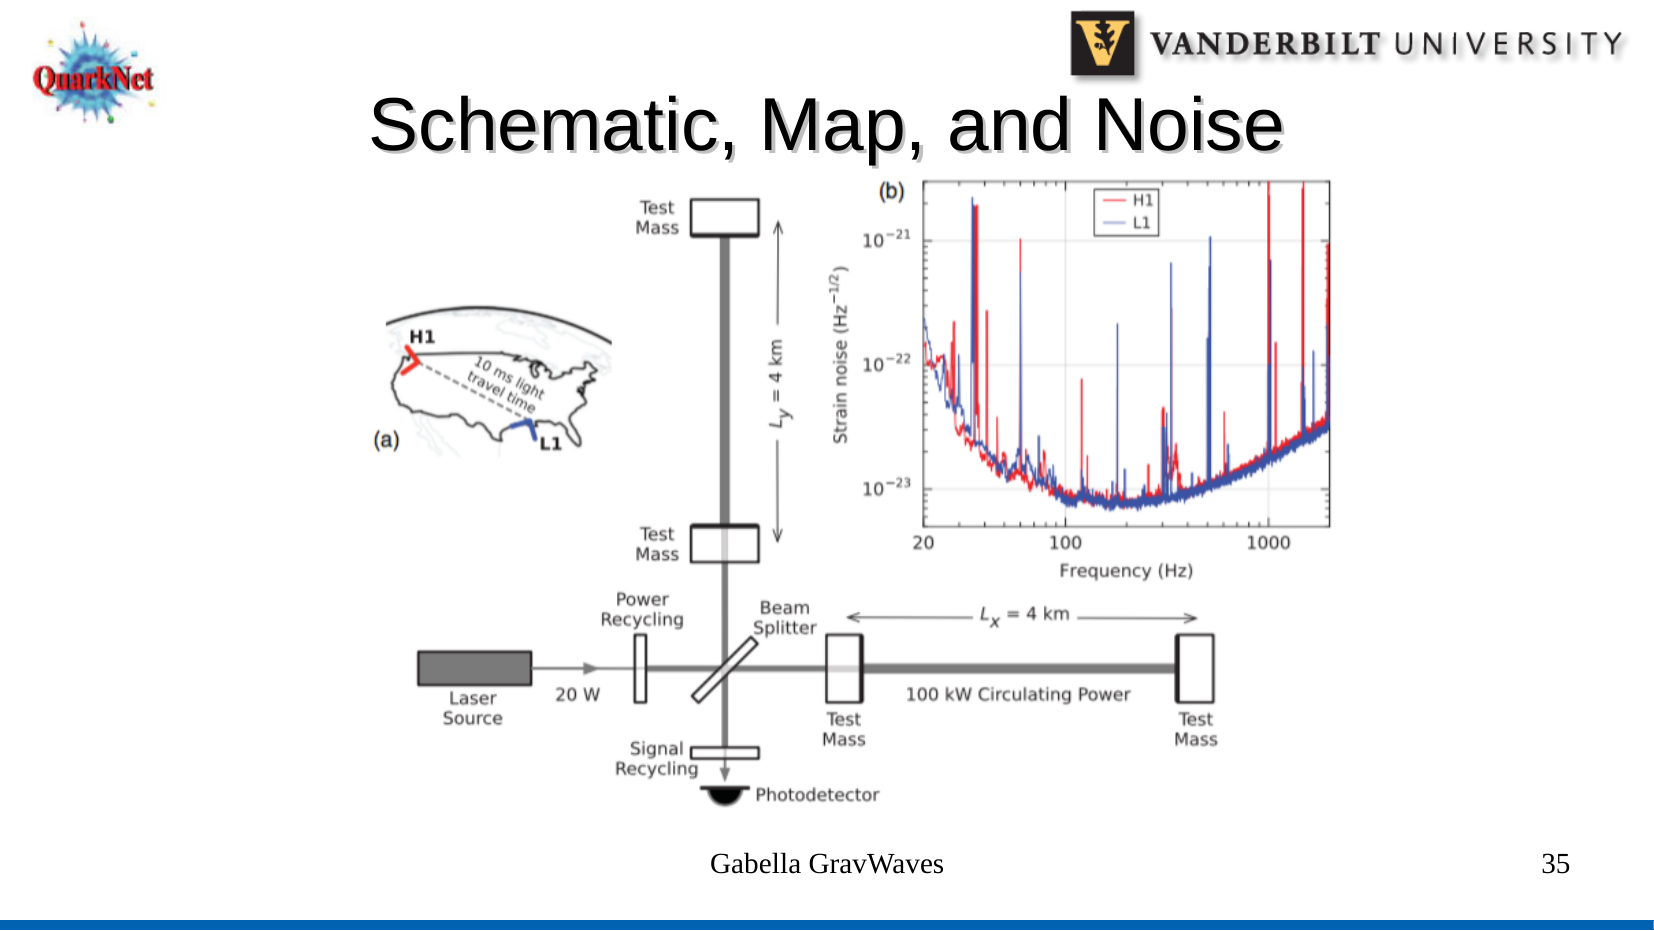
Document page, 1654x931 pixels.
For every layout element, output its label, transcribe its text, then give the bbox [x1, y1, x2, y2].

picture [19, 16, 166, 135]
picture [330, 171, 1381, 820]
picture [1067, 8, 1637, 91]
title Schematic, Map, and Noise [121, 77, 1534, 172]
